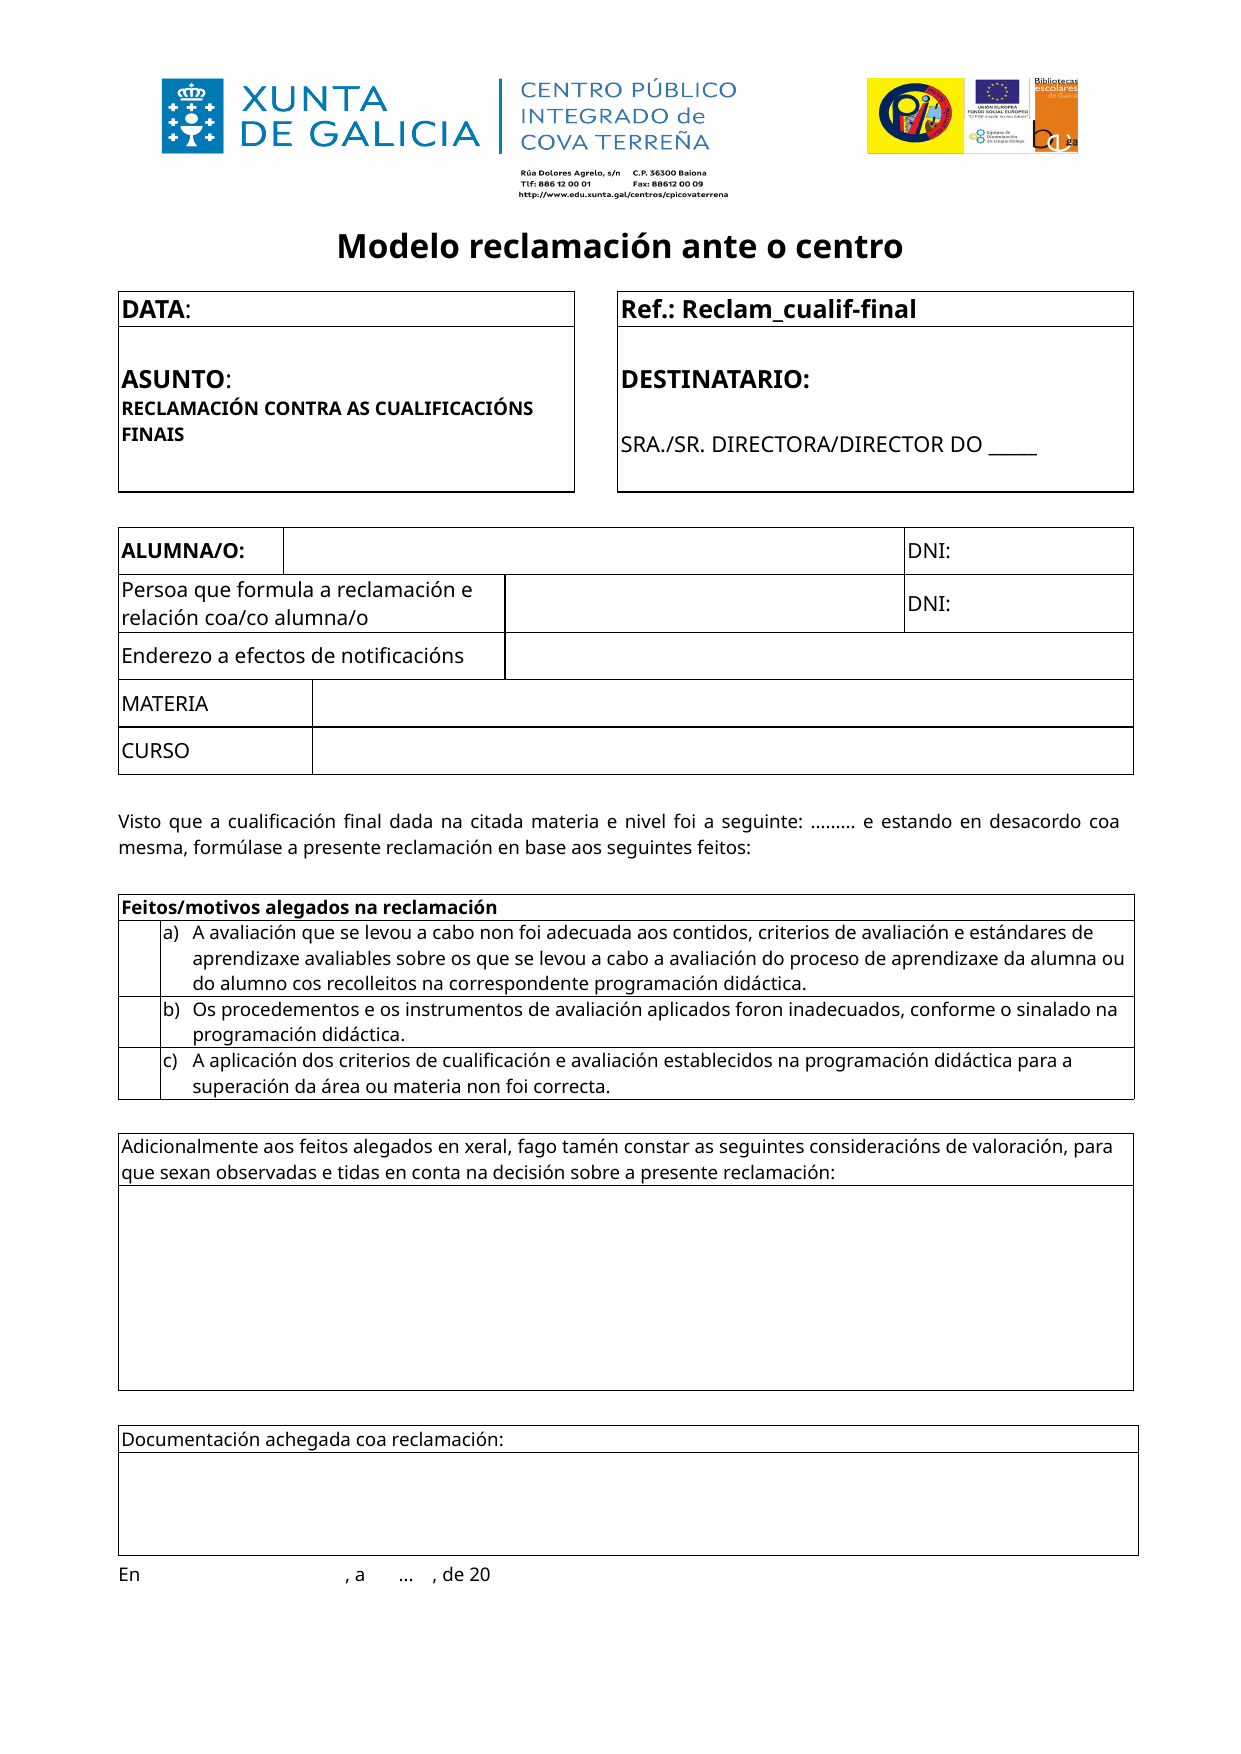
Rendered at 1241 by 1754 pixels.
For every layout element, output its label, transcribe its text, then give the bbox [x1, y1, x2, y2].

table_cell [506, 633, 1133, 679]
table_header Feitos/motivos alegados na reclamación [119, 895, 1134, 919]
table_cell [313, 680, 1133, 726]
table_cell A aplicación dos criterios de cualificación e avaliación establecidos na programación didáctica para a superación da área ou materia non foi correcta. [161, 1048, 1134, 1098]
table_header ALUMNA/O: [119, 528, 283, 574]
table_header [575, 291, 617, 326]
picture [186, 114, 197, 123]
text Visto que a cualificación final dada na citada materia e nivel foi a seguinte: ......... e estando en desacordo coa mesma, formúlase a presente reclamación en base aos seguintes feitos: [118, 809, 1122, 860]
table_header DATA: [119, 292, 574, 326]
table_cell DESTINATARIO: SRA./SR. DIRECTORA/DIRECTOR DO _____ [618, 327, 1133, 491]
table_cell [119, 1453, 1138, 1555]
picture [181, 127, 202, 146]
table_cell [119, 1048, 160, 1098]
table_cell A avaliación que se levou a cabo non foi adecuada aos contidos, criterios de avaliación e estándares de aprendizaxe avaliables sobre os que se levou a cabo a avaliación do proceso de aprendizaxe da alumna ou do alumno cos recolleitos na correspondente programación didáctica. [161, 921, 1134, 996]
table_header DNI: [905, 528, 1133, 574]
table_cell [119, 997, 160, 1047]
picture [187, 104, 196, 111]
picture [206, 134, 214, 141]
table_cell [313, 728, 1133, 774]
picture [206, 119, 214, 125]
picture [206, 104, 214, 111]
text En , a ... , de 20 [118, 1562, 1122, 1587]
table_cell DNI: [905, 575, 1133, 632]
picture [169, 104, 177, 111]
table_cell [575, 326, 617, 491]
picture [161, 78, 1079, 201]
table_cell Persoa que formula a reclamación e relación coa/co alumna/o [119, 575, 504, 632]
table_cell [119, 921, 160, 996]
table_header Ref.: Reclam_cualif-final [618, 292, 1133, 326]
picture [169, 119, 177, 125]
table_cell Os procedementos e os instrumentos de avaliación aplicados foron inadecuados, conforme o sinalado na programación didáctica. [161, 997, 1134, 1047]
table_cell [506, 575, 904, 632]
table_cell ASUNTO: RECLAMACIÓN CONTRA AS CUALIFICACIÓNS FINAIS [119, 327, 574, 491]
table_cell [119, 1186, 1133, 1390]
table_header Adicionalmente aos feitos alegados en xeral, fago tamén constar as seguintes consideracións de valoración, para que sexan observadas e tidas en conta na decisión sobre a presente reclamación: [119, 1134, 1133, 1185]
table_cell Enderezo a efectos de notificacións [119, 633, 504, 679]
table_cell MATERIA [119, 680, 312, 726]
table_header [284, 528, 904, 574]
table_header Documentación achegada coa reclamación: [119, 1426, 1138, 1452]
text Modelo reclamación ante o centro [118, 185, 1122, 268]
picture [169, 134, 177, 141]
table_cell CURSO [119, 728, 312, 774]
